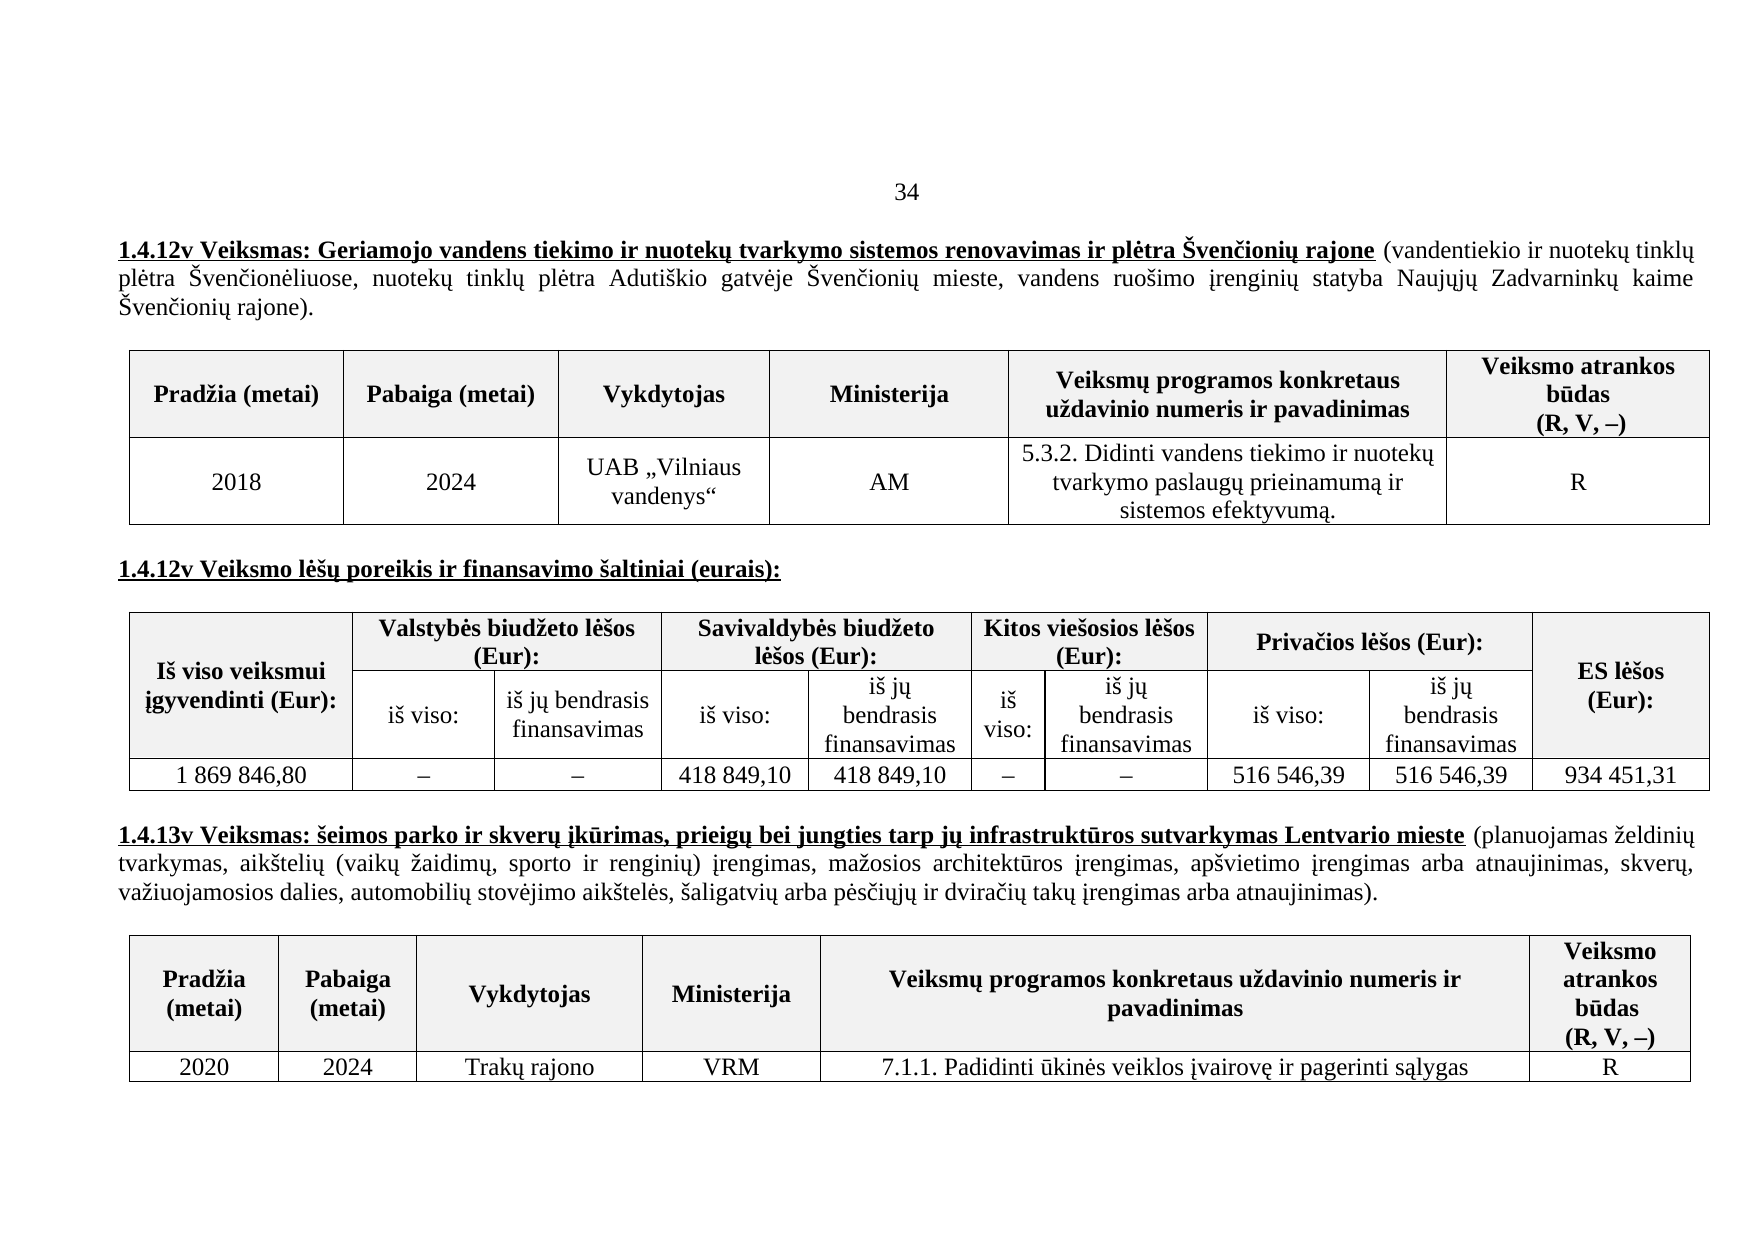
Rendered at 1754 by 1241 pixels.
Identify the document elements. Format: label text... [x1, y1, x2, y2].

table_header Savivaldybės biudžeto lėšos (Eur): [662, 613, 971, 670]
table_header Ministerija [770, 351, 1008, 437]
table_cell iš viso: [662, 671, 808, 757]
table_header Pabaiga (metai) [344, 351, 558, 437]
table_header Valstybės biudžeto lėšos (Eur): [353, 613, 661, 670]
table_header Pabaiga (metai) [279, 936, 416, 1051]
table_cell – [495, 759, 661, 790]
table_cell 1 869 846,80 [130, 759, 352, 790]
table_header ES lėšos (Eur): [1533, 613, 1709, 757]
table_header Privačios lėšos (Eur): [1208, 613, 1532, 670]
table_cell 2020 [130, 1052, 278, 1081]
table_cell iš viso: [972, 671, 1044, 757]
text 1.4.13v Veiksmas: šeimos parko ir skverų įkūrimas, prieigų bei jungties tarp jų infrastruktūros sutvarkymas Lentvario mieste (planuojamas želdinių tvarkymas, aikštelių (vaikų žaidimų, sporto ir renginių) įrengimas, mažosios architektūros įrengimas, apšvietimo įrengimas arba atnaujinimas, skverų, važiuojamosios dalies, automobilių stovėjimo aikštelės, šaligatvių arba pėsčiųjų ir dviračių takų įrengimas arba atnaujinimas). [118, 820, 1695, 906]
table_cell 2024 [279, 1052, 416, 1081]
table_header Vykdytojas [559, 351, 769, 437]
table_cell AM [770, 438, 1008, 524]
text 1.4.12v Veiksmas: Geriamojo vandens tiekimo ir nuotekų tvarkymo sistemos renovavimas ir plėtra Švenčionių rajone (vandentiekio ir nuotekų tinklų plėtra Švenčionėliuose, nuotekų tinklų plėtra Adutiškio gatvėje Švenčionių mieste, vandens ruošimo įrenginių statyba Naujųjų Zadvarninkų kaime Švenčionių rajone). [118, 235, 1695, 321]
table_cell iš jų bendrasis finansavimas [495, 671, 661, 757]
table_header Veiksmo atrankos būdas (R, V, –) [1447, 351, 1709, 437]
table_header Veiksmų programos konkretaus uždavinio numeris ir pavadinimas [1009, 351, 1446, 437]
table_header Veiksmų programos konkretaus uždavinio numeris ir pavadinimas [821, 936, 1529, 1051]
table_cell iš jų bendrasis finansavimas [809, 671, 971, 757]
table_cell VRM [643, 1052, 820, 1081]
table_cell 5.3.2. Didinti vandens tiekimo ir nuotekų tvarkymo paslaugų prieinamumą ir sistemos efektyvumą. [1009, 438, 1446, 524]
table_header Kitos viešosios lėšos (Eur): [972, 613, 1207, 670]
table_cell 2018 [130, 438, 343, 524]
text 1.4.12v Veiksmo lėšų poreikis ir finansavimo šaltiniai (eurais): [118, 554, 1695, 583]
table_header Ministerija [643, 936, 820, 1051]
table_cell R [1530, 1052, 1690, 1081]
table_header Pradžia (metai) [130, 936, 278, 1051]
table_cell 418 849,10 [662, 759, 808, 790]
table_cell 418 849,10 [809, 759, 971, 790]
table_cell – [1046, 759, 1207, 790]
table_cell Trakų rajono [417, 1052, 642, 1081]
table_header Pradžia (metai) [130, 351, 343, 437]
table_cell – [353, 759, 494, 790]
table_cell – [972, 759, 1044, 790]
table_cell iš jų bendrasis finansavimas [1370, 671, 1532, 757]
table_cell 516 546,39 [1208, 759, 1369, 790]
table_cell iš viso: [353, 671, 494, 757]
table_header Veiksmo atrankos būdas (R, V, –) [1530, 936, 1690, 1051]
table_cell 516 546,39 [1370, 759, 1532, 790]
table_cell R [1447, 438, 1709, 524]
table_cell 934 451,31 [1533, 759, 1709, 790]
table_cell 7.1.1. Padidinti ūkinės veiklos įvairovę ir pagerinti sąlygas [821, 1052, 1529, 1081]
table_cell 2024 [344, 438, 558, 524]
table_cell iš jų bendrasis finansavimas [1046, 671, 1207, 757]
table_cell UAB „Vilniaus vandenys“ [559, 438, 769, 524]
table_cell iš viso: [1208, 671, 1369, 757]
table_header Vykdytojas [417, 936, 642, 1051]
table_header Iš viso veiksmui įgyvendinti (Eur): [130, 613, 352, 757]
